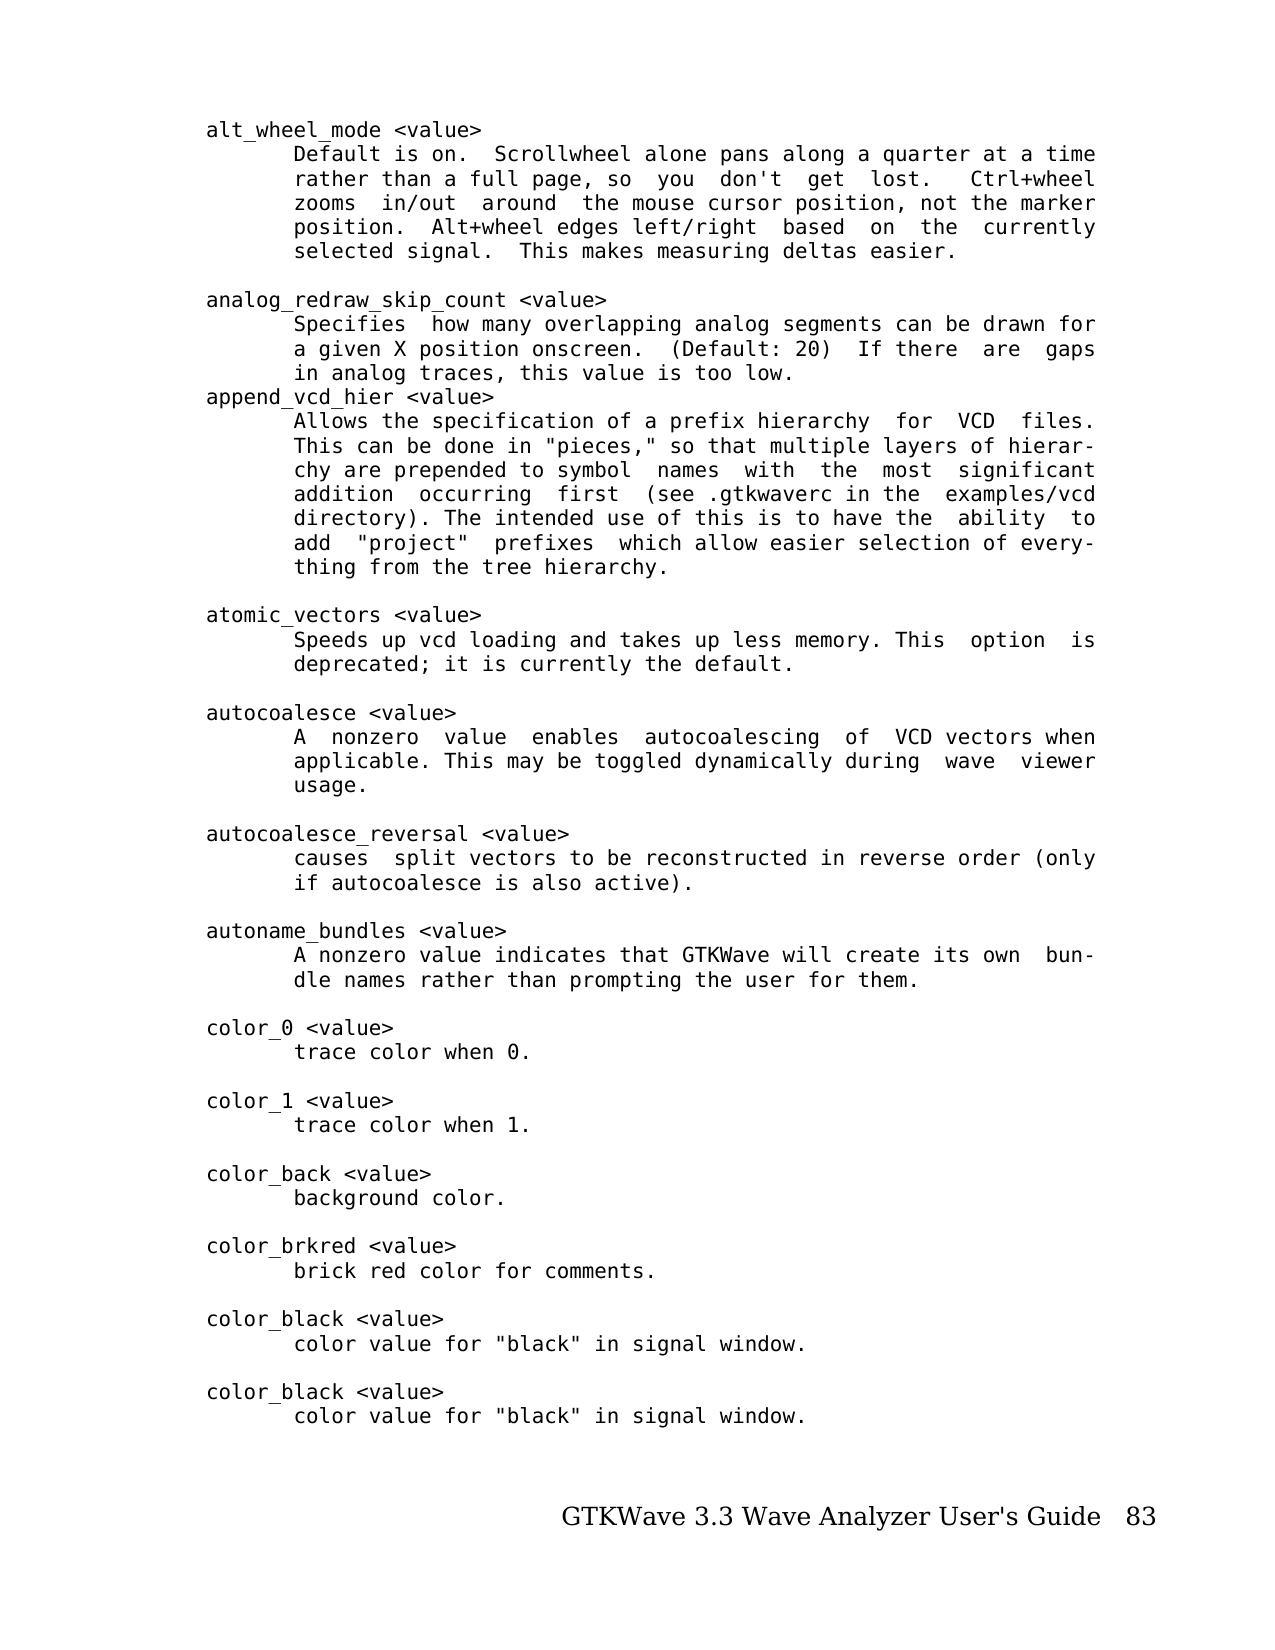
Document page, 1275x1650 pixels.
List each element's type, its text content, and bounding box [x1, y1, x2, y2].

text trace color when 1. [118, 1113, 1157, 1137]
text directory). The intended use of this is to have the ability to [118, 506, 1157, 531]
text color_black <value> [118, 1307, 1157, 1332]
text color value for "black" in signal window. [118, 1332, 1157, 1356]
text chy are prepended to symbol names with the most significant [118, 458, 1157, 482]
text background color. [118, 1186, 1157, 1210]
text brick red color for comments. [118, 1259, 1157, 1283]
text color_0 <value> [118, 1016, 1157, 1040]
text add "project" prefixes which allow easier selection of every- [118, 531, 1157, 555]
text applicable. This may be toggled dynamically during wave viewer [118, 749, 1157, 773]
text dle names rather than prompting the user for them. [118, 968, 1157, 992]
text addition occurring first (see .gtkwaverc in the examples/vcd [118, 482, 1157, 506]
text append_vcd_hier <value> [118, 385, 1157, 409]
text Speeds up vcd loading and takes up less memory. This option is [118, 628, 1157, 652]
text color value for "black" in signal window. [118, 1404, 1157, 1429]
text color_black <value> [118, 1380, 1157, 1404]
text selected signal. This makes measuring deltas easier. [118, 239, 1157, 264]
text color_back <value> [118, 1162, 1157, 1186]
text thing from the tree hierarchy. [118, 555, 1157, 579]
text atomic_vectors <value> [118, 603, 1157, 628]
text Default is on. Scrollwheel alone pans along a quarter at a time [118, 142, 1157, 167]
text in analog traces, this value is too low. [118, 361, 1157, 385]
text if autocoalesce is also active). [118, 871, 1157, 895]
text A nonzero value enables autocoalescing of VCD vectors when [118, 725, 1157, 749]
text zooms in/out around the mouse cursor position, not the marker [118, 191, 1157, 215]
text a given X position onscreen. (Default: 20) If there are gaps [118, 337, 1157, 361]
text autocoalesce_reversal <value> [118, 822, 1157, 846]
text position. Alt+wheel edges left/right based on the currently [118, 215, 1157, 239]
text color_1 <value> [118, 1089, 1157, 1113]
text alt_wheel_mode <value> [118, 118, 1157, 142]
text rather than a full page, so you don't get lost. Ctrl+wheel [118, 167, 1157, 191]
text deprecated; it is currently the default. [118, 652, 1157, 676]
text trace color when 0. [118, 1040, 1157, 1065]
text usage. [118, 773, 1157, 798]
text analog_redraw_skip_count <value> [118, 288, 1157, 312]
text causes split vectors to be reconstructed in reverse order (only [118, 846, 1157, 871]
text color_brkred <value> [118, 1234, 1157, 1259]
text autoname_bundles <value> [118, 919, 1157, 943]
text This can be done in "pieces," so that multiple layers of hierar- [118, 434, 1157, 458]
text Allows the specification of a prefix hierarchy for VCD files. [118, 409, 1157, 434]
text Specifies how many overlapping analog segments can be drawn for [118, 312, 1157, 337]
text A nonzero value indicates that GTKWave will create its own bun- [118, 943, 1157, 968]
text autocoalesce <value> [118, 701, 1157, 725]
